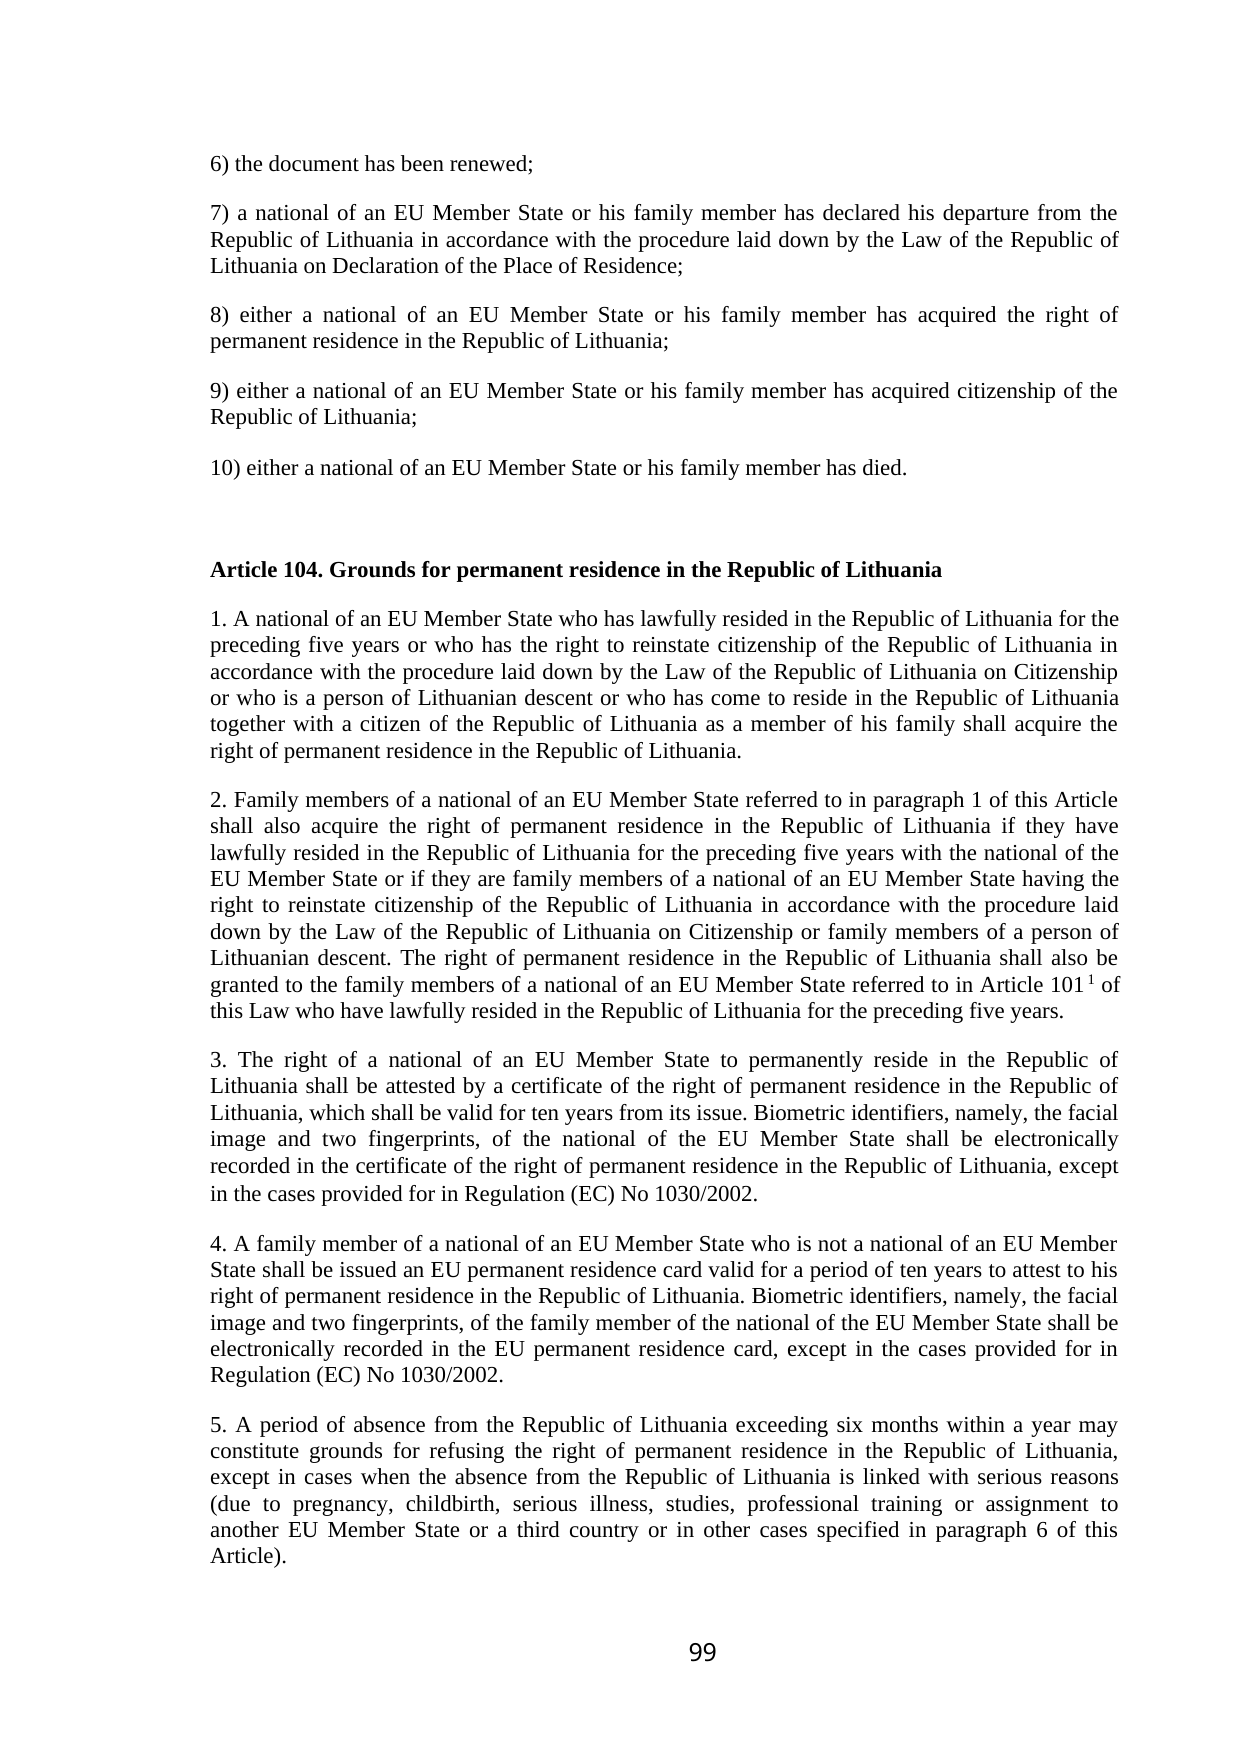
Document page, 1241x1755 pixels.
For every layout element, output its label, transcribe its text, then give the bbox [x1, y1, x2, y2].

text 2. Family members of a national of an EU Member State referred to in paragraph 1 of this Article shall also acquire the right of permanent residence in the Republic of Lithuania if they have lawfully resided in the Republic of Lithuania for the preceding five years with the national of the EU Member State or if they are family members of a national of an EU Member State having the right to reinstate citizenship of the Republic of Lithuania in accordance with the procedure laid down by the Law of the Republic of Lithuania on Citizenship or family members of a person of Lithuanian descent. The right of permanent residence in the Republic of Lithuania shall also be granted to the family members of a national of an EU Member State referred to in Article 1011 of this Law who have lawfully resided in the Republic of Lithuania for the preceding five years. [210, 786, 1120, 1023]
text 9) either a national of an EU Member State or his family member has acquired citizenship of the Republic of Lithuania; [210, 377, 1120, 429]
text 8) either a national of an EU Member State or his family member has acquired the right of permanent residence in the Republic of Lithuania; [210, 301, 1120, 354]
text 5. A period of absence from the Republic of Lithuania exceeding six months within a year may constitute grounds for refusing the right of permanent residence in the Republic of Lithuania, except in cases when the absence from the Republic of Lithuania is linked with serious reasons (due to pregnancy, childbirth, serious illness, studies, professional training or assignment to another EU Member State or a third country or in other cases specified in paragraph 6 of this Article). [210, 1411, 1120, 1569]
text 4. A family member of a national of an EU Member State who is not a national of an EU Member State shall be issued an EU permanent residence card valid for a period of ten years to attest to his right of permanent residence in the Republic of Lithuania. Biometric identifiers, namely, the facial image and two fingerprints, of the family member of the national of the EU Member State shall be electronically recorded in the EU permanent residence card, except in the cases provided for in Regulation (EC) No 1030/2002. [210, 1230, 1120, 1388]
text 3. The right of a national of an EU Member State to permanently reside in the Republic of Lithuania shall be attested by a certificate of the right of permanent residence in the Republic of Lithuania, which shall be valid for ten years from its issue. Biometric identifiers, namely, the facial image and two fingerprints, of the national of the EU Member State shall be electronically recorded in the certificate of the right of permanent residence in the Republic of Lithuania, except in the cases provided for in Regulation (EC) No 1030/2002. [210, 1046, 1120, 1207]
text Article 104. Grounds for permanent residence in the Republic of Lithuania [210, 556, 1120, 582]
text 7) a national of an EU Member State or his family member has declared his departure from the Republic of Lithuania in accordance with the procedure laid down by the Law of the Republic of Lithuania on Declaration of the Place of Residence; [210, 199, 1120, 278]
text 6) the document has been renewed; [210, 150, 1120, 176]
text 10) either a national of an EU Member State or his family member has died. [210, 452, 1120, 481]
text 1. A national of an EU Member State who has lawfully resided in the Republic of Lithuania for the preceding five years or who has the right to reinstate citizenship of the Republic of Lithuania in accordance with the procedure laid down by the Law of the Republic of Lithuania on Citizenship or who is a person of Lithuanian descent or who has come to reside in the Republic of Lithuania together with a citizen of the Republic of Lithuania as a member of his family shall acquire the right of permanent residence in the Republic of Lithuania. [210, 605, 1120, 763]
